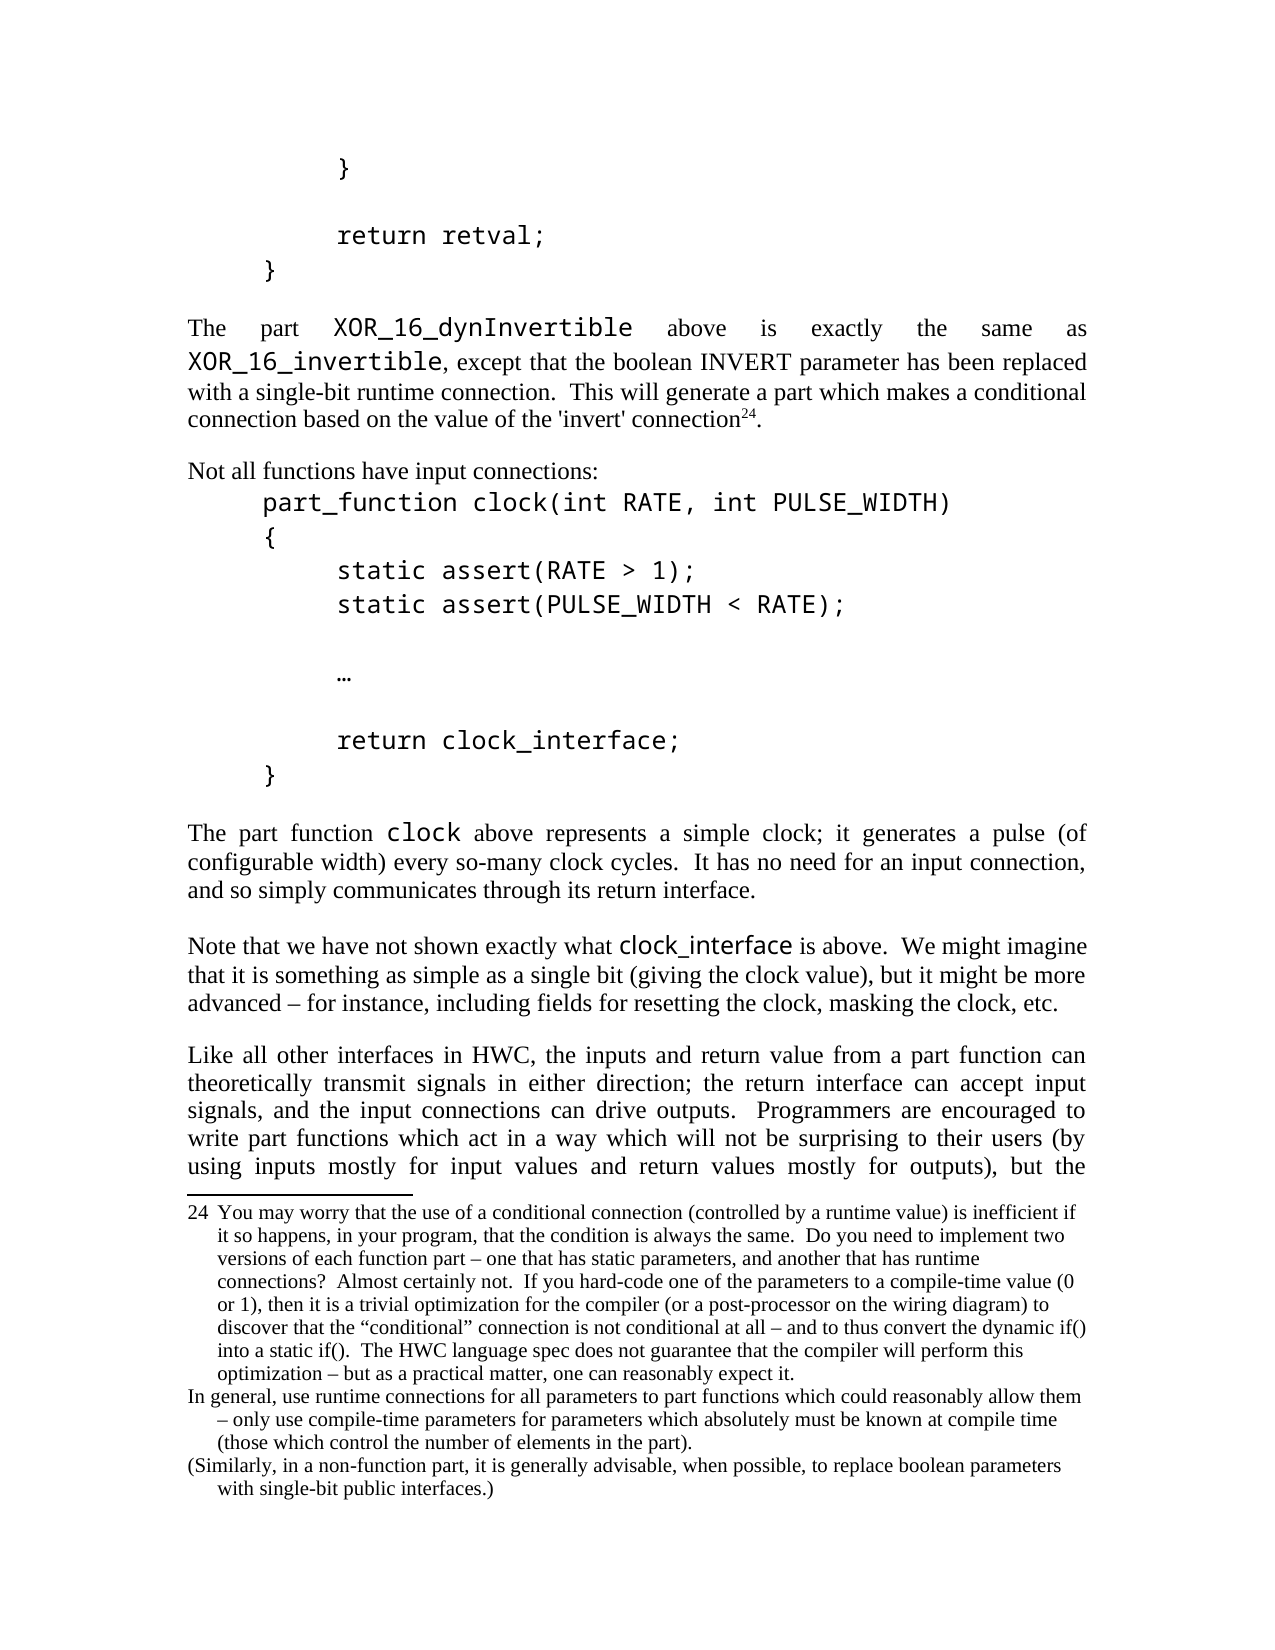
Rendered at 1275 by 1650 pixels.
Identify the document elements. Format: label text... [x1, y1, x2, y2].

text … [262, 654, 1012, 688]
text (Similarly, in a non-function part, it is generally advisable, when possible, to replace boolean parameters with single-bit public interfaces.) [187, 1454, 1087, 1500]
text You may worry that the use of a conditional connection (controlled by a runtime value) is inefficient if it so happens, in your program, that the condition is always the same. Do you need to implement two versions of each function part – one that has static parameters, and another that has runtime connections? Almost certainly not. If you hard-code one of the parameters to a compile-time value (0 or 1), then it is a trivial optimization for the compiler (or a post-processor on the wiring diagram) to discover that the “conditional” connection is not conditional at all – and to thus convert the dynamic if() into a static if(). The HWC language spec does not guarantee that the compiler will perform this optimization – but as a practical matter, one can reasonably expect it. [187, 1201, 1087, 1385]
text static assert(PULSE_WIDTH < RATE); [262, 587, 1012, 621]
text static assert(RATE > 1); [262, 553, 1012, 587]
text return retval; [262, 218, 1012, 252]
text Note that we have not shown exactly what clock_interface is above. We might imagine that it is something as simple as a single bit (giving the clock value), but it might be more advanced – for instance, including fields for resetting the clock, masking the clock, etc. [187, 928, 1087, 1017]
text Like all other interfaces in HWC, the inputs and return value from a part function can theoretically transmit signals in either direction; the return interface can accept input signals, and the input connections can drive outputs. Programmers are encouraged to write part functions which act in a way which will not be surprising to their users (by using inputs mostly for input values and return values mostly for outputs), but the [187, 1041, 1087, 1179]
text } [262, 252, 1012, 286]
text Not all functions have input connections: [187, 457, 1087, 485]
text { [262, 519, 1012, 553]
text return clock_interface; [262, 722, 1012, 756]
text The part function clock above represents a simple clock; it generates a pulse (of configurable width) every so-many clock cycles. It has no need for an input connection, and so simply communicates through its return interface. [187, 814, 1087, 904]
text } [262, 150, 1012, 184]
text In general, use runtime connections for all parameters to part functions which could reasonably allow them – only use compile-time parameters for parameters which absolutely must be known at compile time (those which control the number of elements in the part). [187, 1385, 1087, 1454]
text } [262, 756, 1012, 790]
text part_function clock(int RATE, int PULSE_WIDTH) [262, 485, 1012, 519]
text The part XOR_16_dynInvertible above is exactly the same as XOR_16_invertible, except that the boolean INVERT parameter has been replaced with a single-bit runtime connection. This will generate a part which makes a conditional connection based on the value of the 'invert' connection. [187, 310, 1087, 433]
